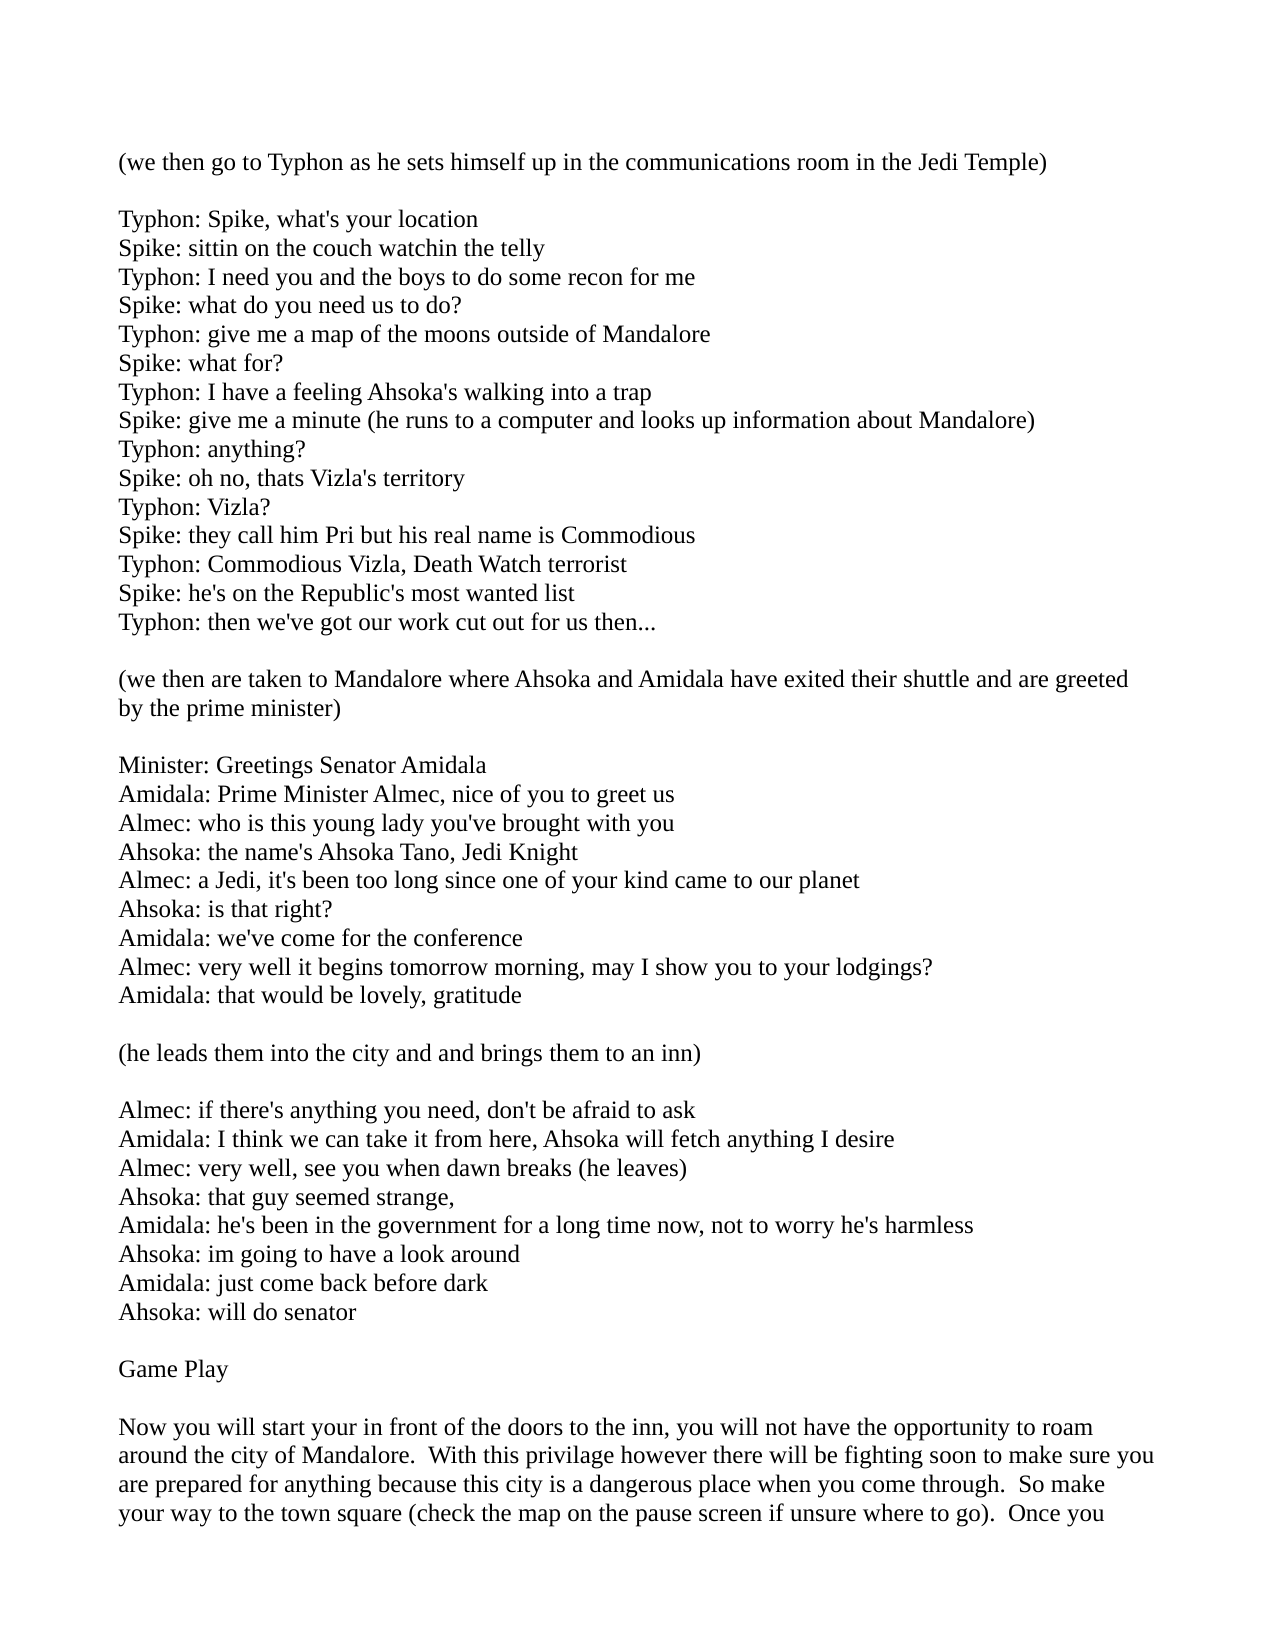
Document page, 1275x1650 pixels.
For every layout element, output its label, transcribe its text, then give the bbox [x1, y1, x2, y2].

text (we then are taken to Mandalore where Ahsoka and Amidala have exited their shuttle and are greeted by the prime minister) [118, 664, 1157, 722]
text Amidala: Prime Minister Almec, nice of you to greet us [118, 779, 1157, 808]
text Almec: who is this young lady you've brought with you [118, 808, 1157, 837]
text Amidala: that would be lovely, gratitude [118, 981, 1157, 1009]
text Amidala: he's been in the government for a long time now, not to worry he's harmless [118, 1211, 1157, 1239]
text Typhon: Commodious Vizla, Death Watch terrorist [118, 549, 1157, 578]
text Ahsoka: im going to have a look around [118, 1239, 1157, 1268]
text Almec: very well, see you when dawn breaks (he leaves) [118, 1153, 1157, 1182]
text Amidala: just come back before dark [118, 1268, 1157, 1297]
text Almec: if there's anything you need, don't be afraid to ask [118, 1096, 1157, 1124]
text Typhon: I have a feeling Ahsoka's walking into a trap [118, 377, 1157, 406]
text Typhon: Spike, what's your location [118, 204, 1157, 233]
text Spike: what for? [118, 348, 1157, 377]
text (we then go to Typhon as he sets himself up in the communications room in the Jedi Temple) [118, 147, 1157, 176]
text Typhon: anything? [118, 434, 1157, 463]
text Spike: what do you need us to do? [118, 291, 1157, 319]
text Spike: he's on the Republic's most wanted list [118, 578, 1157, 607]
text Spike: give me a minute (he runs to a computer and looks up information about Mandalore) [118, 406, 1157, 434]
text Spike: oh no, thats Vizla's territory [118, 463, 1157, 492]
text Typhon: give me a map of the moons outside of Mandalore [118, 319, 1157, 348]
text Game Play [118, 1354, 1157, 1383]
text Typhon: Vizla? [118, 492, 1157, 521]
text Spike: they call him Pri but his real name is Commodious [118, 521, 1157, 549]
text Minister: Greetings Senator Amidala [118, 751, 1157, 779]
text Amidala: I think we can take it from here, Ahsoka will fetch anything I desire [118, 1124, 1157, 1153]
text Ahsoka: the name's Ahsoka Tano, Jedi Knight [118, 837, 1157, 866]
text Almec: very well it begins tomorrow morning, may I show you to your lodgings? [118, 952, 1157, 981]
text (he leads them into the city and and brings them to an inn) [118, 1038, 1157, 1067]
text Ahsoka: is that right? [118, 894, 1157, 923]
text Now you will start your in front of the doors to the inn, you will not have the opportunity to roam around the city of Mandalore. With this privilage however there will be fighting soon to make sure you are prepared for anything because this city is a dangerous place when you come through. So make your way to the town square (check the map on the pause screen if unsure where to go). Once you [118, 1412, 1157, 1527]
text Ahsoka: will do senator [118, 1297, 1157, 1326]
text Ahsoka: that guy seemed strange, [118, 1182, 1157, 1211]
text Almec: a Jedi, it's been too long since one of your kind came to our planet [118, 866, 1157, 894]
text Typhon: then we've got our work cut out for us then... [118, 607, 1157, 636]
text Typhon: I need you and the boys to do some recon for me [118, 262, 1157, 291]
text Amidala: we've come for the conference [118, 923, 1157, 952]
text Spike: sittin on the couch watchin the telly [118, 233, 1157, 262]
